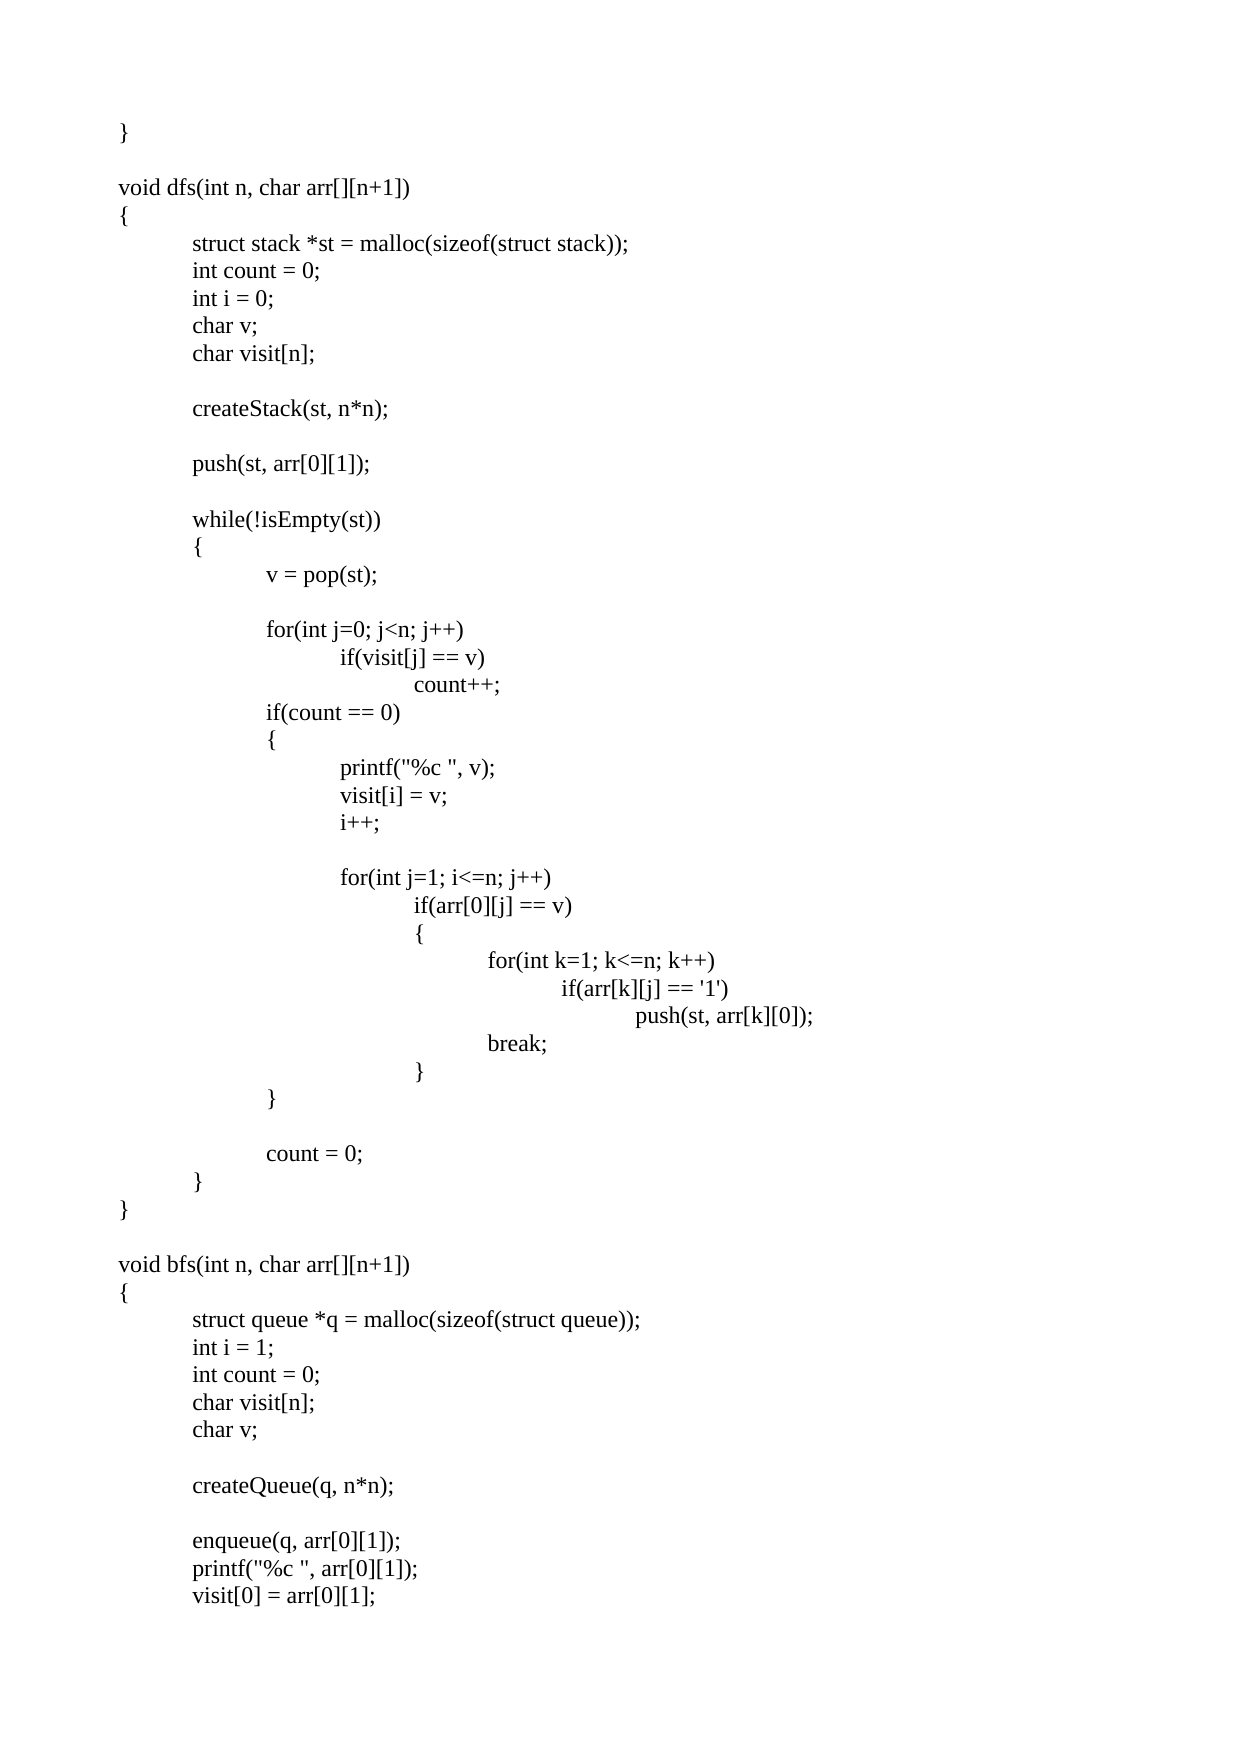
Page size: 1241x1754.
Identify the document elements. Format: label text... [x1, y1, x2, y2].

text if(arr[k][j] == '1') [118, 974, 1122, 1001]
text { [118, 725, 1122, 753]
text count++; [118, 670, 1122, 698]
text } [118, 1167, 1122, 1195]
text v = pop(st); [118, 560, 1122, 587]
text break; [118, 1029, 1122, 1057]
text visit[i] = v; [118, 781, 1122, 808]
text char v; [118, 1416, 1122, 1443]
text push(st, arr[k][0]); [118, 1001, 1122, 1029]
text int i = 0; [118, 284, 1122, 311]
text void bfs(int n, char arr[][n+1]) [118, 1250, 1122, 1277]
text { [118, 919, 1122, 946]
text int count = 0; [118, 256, 1122, 284]
text int count = 0; [118, 1360, 1122, 1388]
text } [118, 1195, 1122, 1222]
text { [118, 1277, 1122, 1305]
text { [118, 201, 1122, 228]
text char v; [118, 311, 1122, 339]
text for(int k=1; k<=n; k++) [118, 946, 1122, 974]
text { [118, 532, 1122, 560]
text if(visit[j] == v) [118, 643, 1122, 670]
text printf("%c ", arr[0][1]); [118, 1553, 1122, 1581]
text i++; [118, 808, 1122, 836]
text enqueue(q, arr[0][1]); [118, 1526, 1122, 1553]
text char visit[n]; [118, 1388, 1122, 1416]
text createStack(st, n*n); [118, 394, 1122, 422]
text push(st, arr[0][1]); [118, 449, 1122, 477]
text } [118, 1084, 1122, 1112]
text void dfs(int n, char arr[][n+1]) [118, 173, 1122, 201]
text visit[0] = arr[0][1]; [118, 1581, 1122, 1609]
text for(int j=0; j<n; j++) [118, 615, 1122, 643]
text for(int j=1; i<=n; j++) [118, 863, 1122, 891]
text } [118, 118, 1122, 146]
text printf("%c ", v); [118, 753, 1122, 781]
text } [118, 1057, 1122, 1084]
text if(arr[0][j] == v) [118, 891, 1122, 919]
text count = 0; [118, 1139, 1122, 1167]
text createQueue(q, n*n); [118, 1471, 1122, 1498]
text while(!isEmpty(st)) [118, 504, 1122, 532]
text if(count == 0) [118, 698, 1122, 725]
text struct stack *st = malloc(sizeof(struct stack)); [118, 228, 1122, 256]
text struct queue *q = malloc(sizeof(struct queue)); [118, 1305, 1122, 1333]
text int i = 1; [118, 1333, 1122, 1360]
text char visit[n]; [118, 339, 1122, 367]
